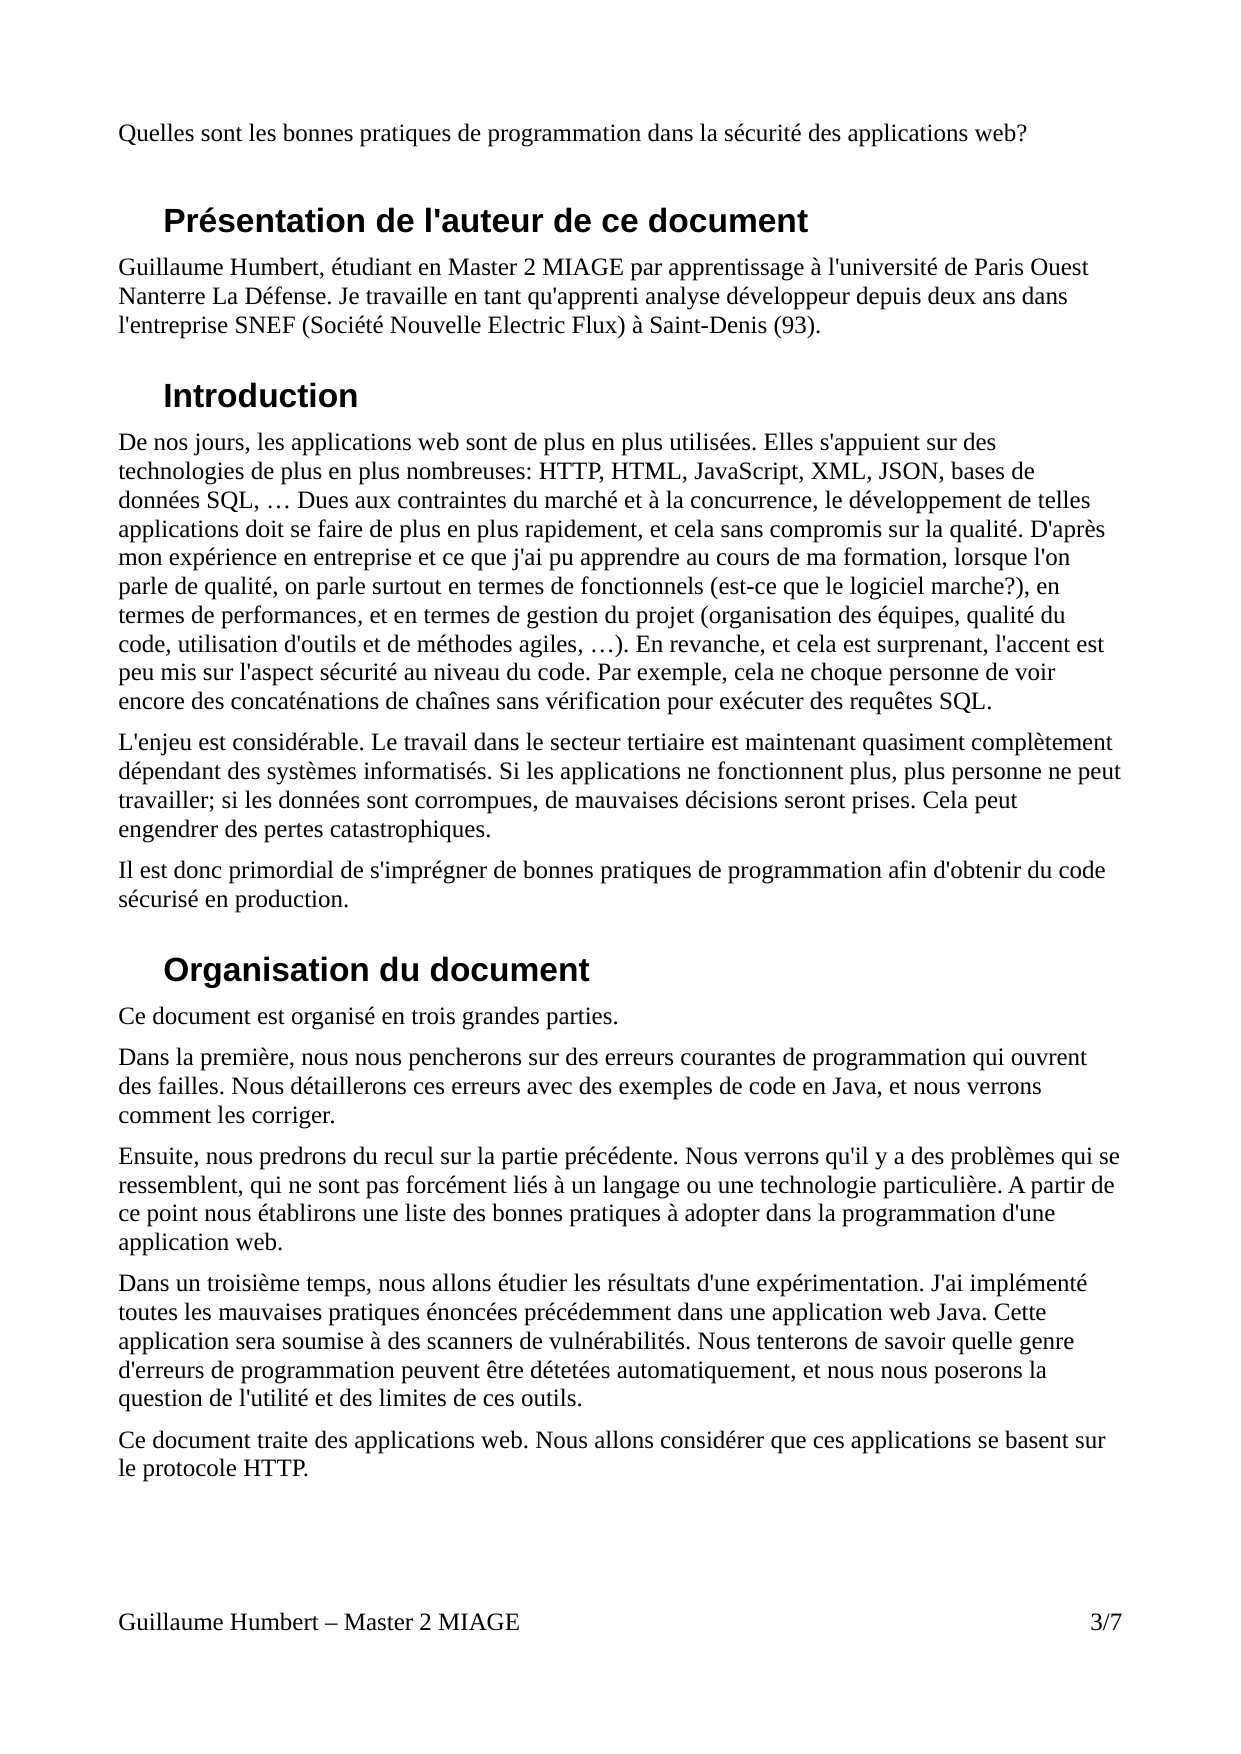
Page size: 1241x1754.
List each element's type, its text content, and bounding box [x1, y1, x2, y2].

text Dans un troisième temps, nous allons étudier les résultats d'une expérimentation. J'ai implémenté toutes les mauvaises pratiques énoncées précédemment dans une application web Java. Cette application sera soumise à des scanners de vulnérabilités. Nous tenterons de savoir quelle genre d'erreurs de programmation peuvent être détetées automatiquement, et nous nous poserons la question de l'utilité et des limites de ces outils. [118, 1268, 1122, 1412]
text Dans la première, nous nous pencherons sur des erreurs courantes de programmation qui ouvrent des failles. Nous détaillerons ces erreurs avec des exemples de code en Java, et nous verrons comment les corriger. [118, 1042, 1122, 1128]
text De nos jours, les applications web sont de plus en plus utilisées. Elles s'appuient sur des technologies de plus en plus nombreuses: HTTP, HTML, JavaScript, XML, JSON, bases de données SQL, … Dues aux contraintes du marché et à la concurrence, le développement de telles applications doit se faire de plus en plus rapidement, et cela sans compromis sur la qualité. D'après mon expérience en entreprise et ce que j'ai pu apprendre au cours de ma formation, lorsque l'on parle de qualité, on parle surtout en termes de fonctionnels (est-ce que le logiciel marche?), en termes de performances, et en termes de gestion du projet (organisation des équipes, qualité du code, utilisation d'outils et de méthodes agiles, …). En revanche, et cela est surprenant, l'accent est peu mis sur l'aspect sécurité au niveau du code. Par exemple, cela ne choque personne de voir encore des concaténations de chaînes sans vérification pour exécuter des requêtes SQL. [118, 427, 1122, 715]
subtitle Organisation du document [118, 950, 1122, 988]
subtitle Présentation de l'auteur de ce document [118, 201, 1122, 240]
text Guillaume Humbert, étudiant en Master 2 MIAGE par apprentissage à l'université de Paris Ouest Nanterre La Défense. Je travaille en tant qu'apprenti analyse développeur depuis deux ans dans l'entreprise SNEF (Société Nouvelle Electric Flux) à Saint-Denis (93). [118, 252, 1122, 339]
subtitle Introduction [118, 376, 1122, 415]
text L'enjeu est considérable. Le travail dans le secteur tertiaire est maintenant quasiment complètement dépendant des systèmes informatisés. Si les applications ne fonctionnent plus, plus personne ne peut travailler; si les données sont corrompues, de mauvaises décisions seront prises. Cela peut engendrer des pertes catastrophiques. [118, 727, 1122, 842]
text Ce document est organisé en trois grandes parties. [118, 1001, 1122, 1030]
text Ce document traite des applications web. Nous allons considérer que ces applications se basent sur le protocole HTTP. [118, 1425, 1122, 1482]
text Ensuite, nous predrons du recul sur la partie précédente. Nous verrons qu'il y a des problèmes qui se ressemblent, qui ne sont pas forcément liés à un langage ou une technologie particulière. A partir de ce point nous établirons une liste des bonnes pratiques à adopter dans la programmation d'une application web. [118, 1141, 1122, 1256]
text Il est donc primordial de s'imprégner de bonnes pratiques de programmation afin d'obtenir du code sécurisé en production. [118, 855, 1122, 912]
